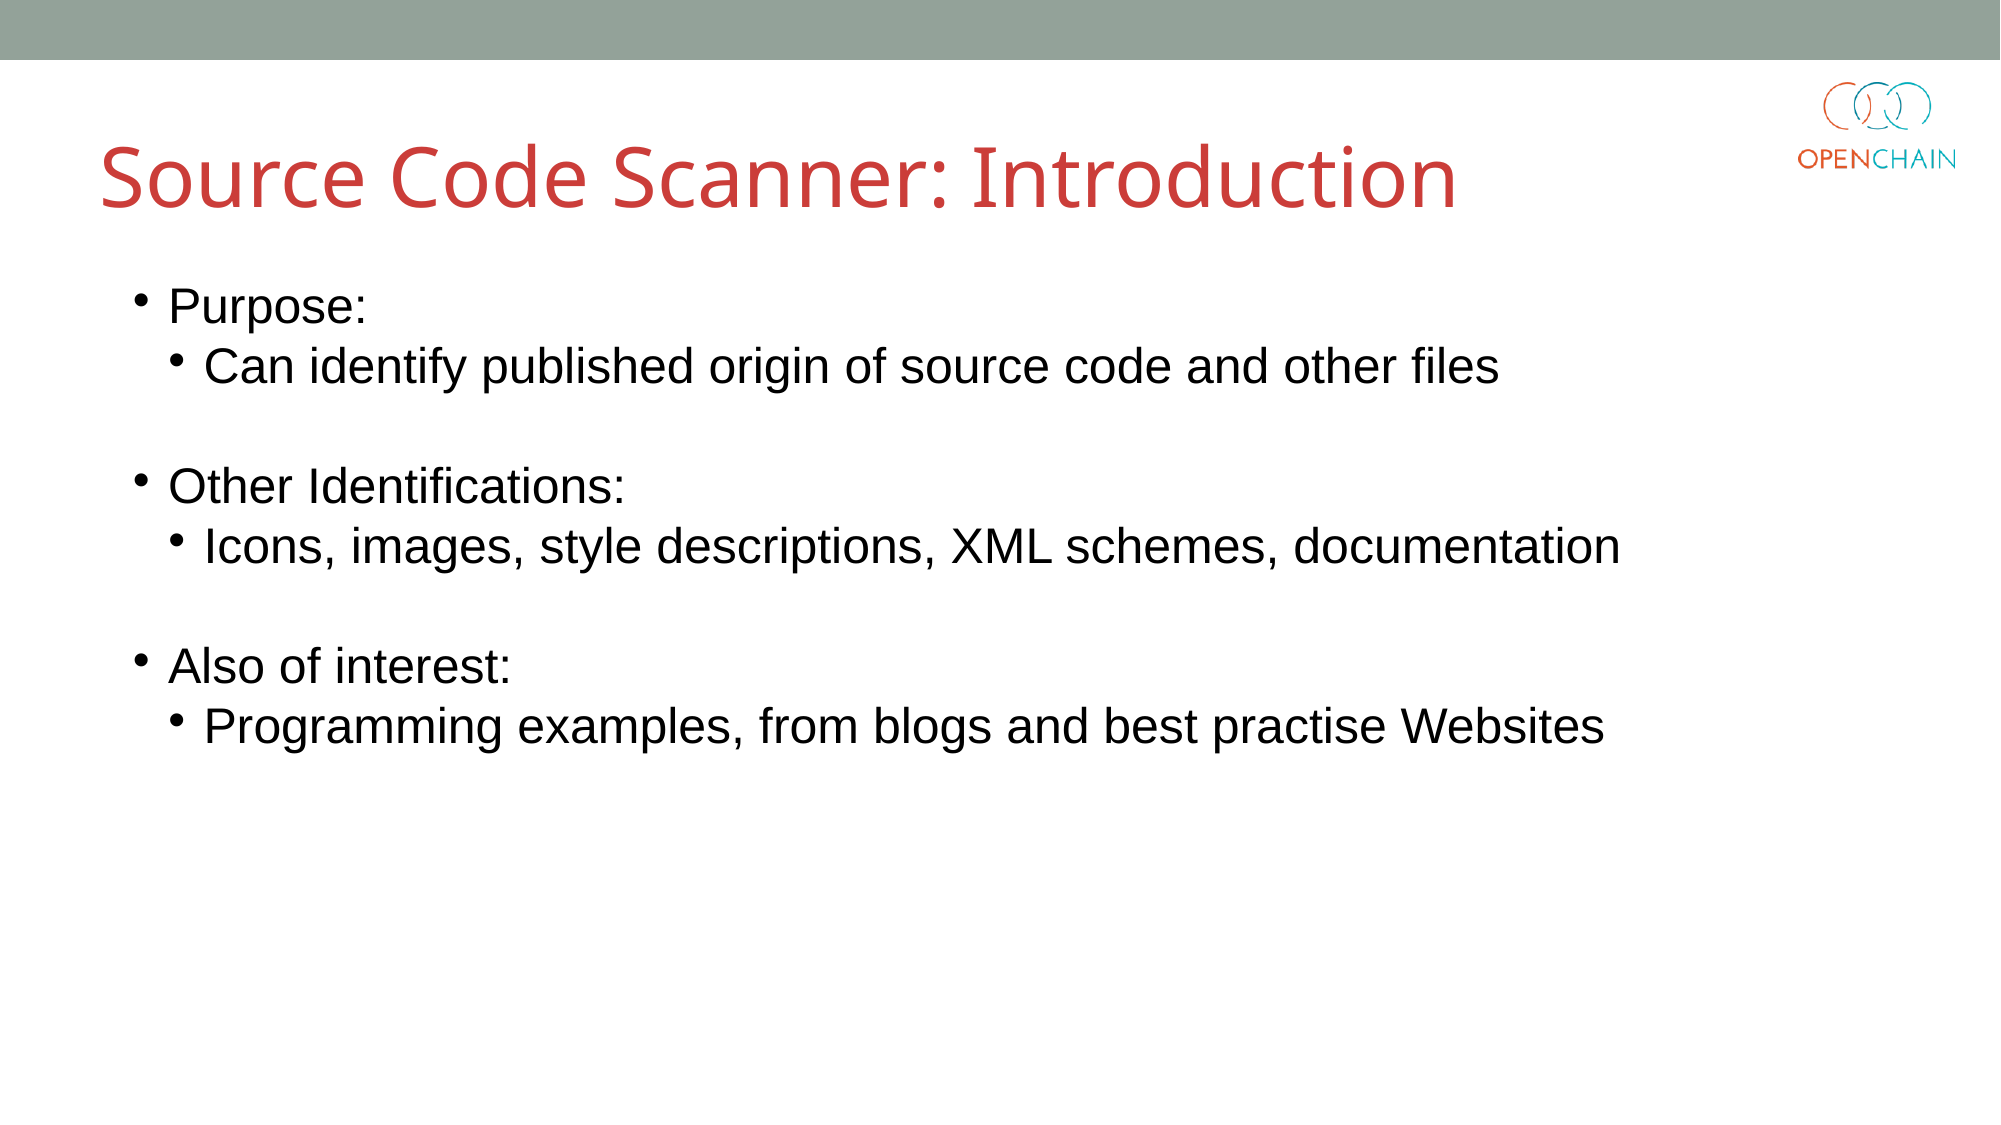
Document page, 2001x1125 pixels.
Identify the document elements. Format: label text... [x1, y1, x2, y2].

text_box Source Code Scanner: Introduction [99, 52, 1900, 225]
text_box Purpose: Can identify published origin of source code and other files Other Identifications: Icons, images, style descriptions, XML schemes, documentation Also of interest: Programming examples, from blogs and best practise Websites [117, 265, 1929, 1004]
picture [1900, 82, 1955, 169]
